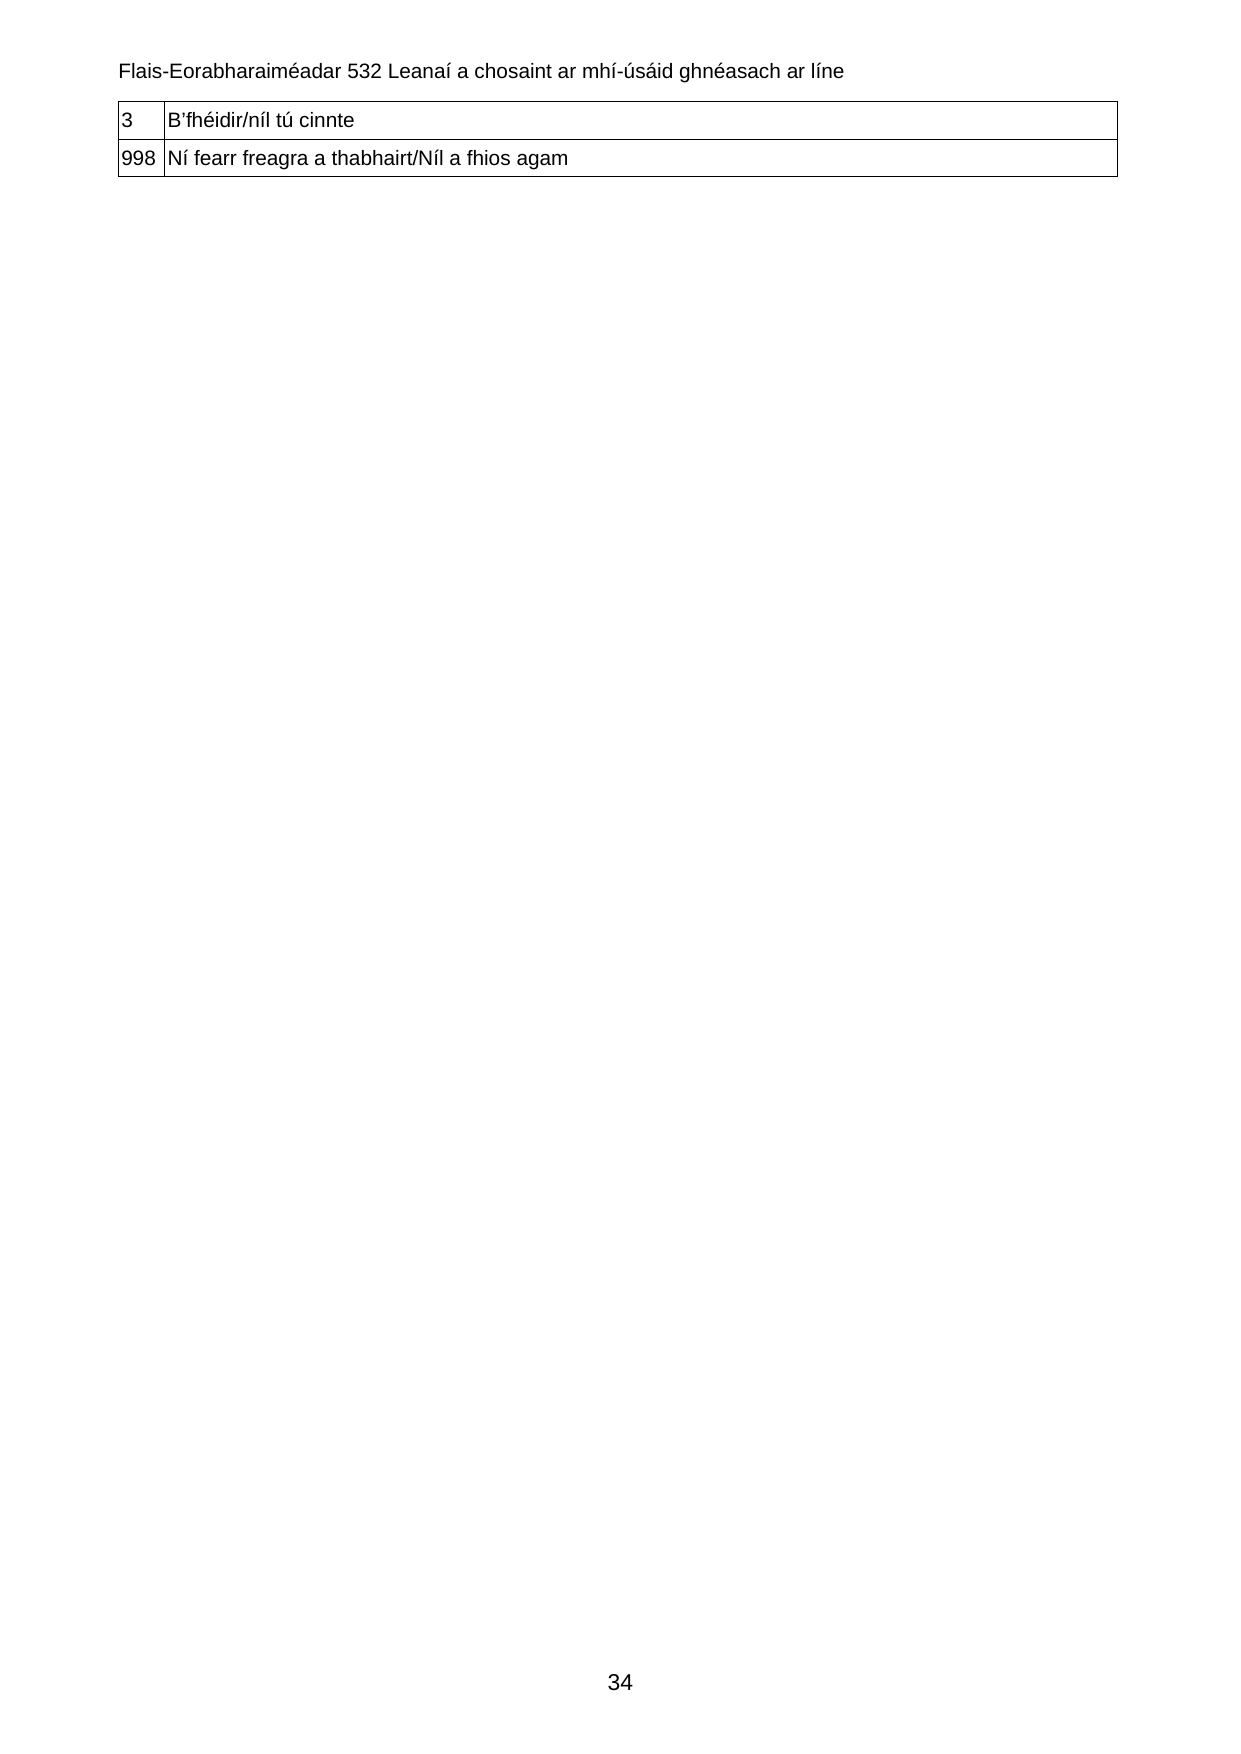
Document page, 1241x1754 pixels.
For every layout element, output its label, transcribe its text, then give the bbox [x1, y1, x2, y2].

table_cell 3 [119, 102, 164, 139]
table_cell B’fhéidir/níl tú cinnte [165, 102, 1117, 139]
table_cell 998 [119, 140, 164, 176]
table_cell Ní fearr freagra a thabhairt/Níl a fhios agam [165, 140, 1117, 176]
